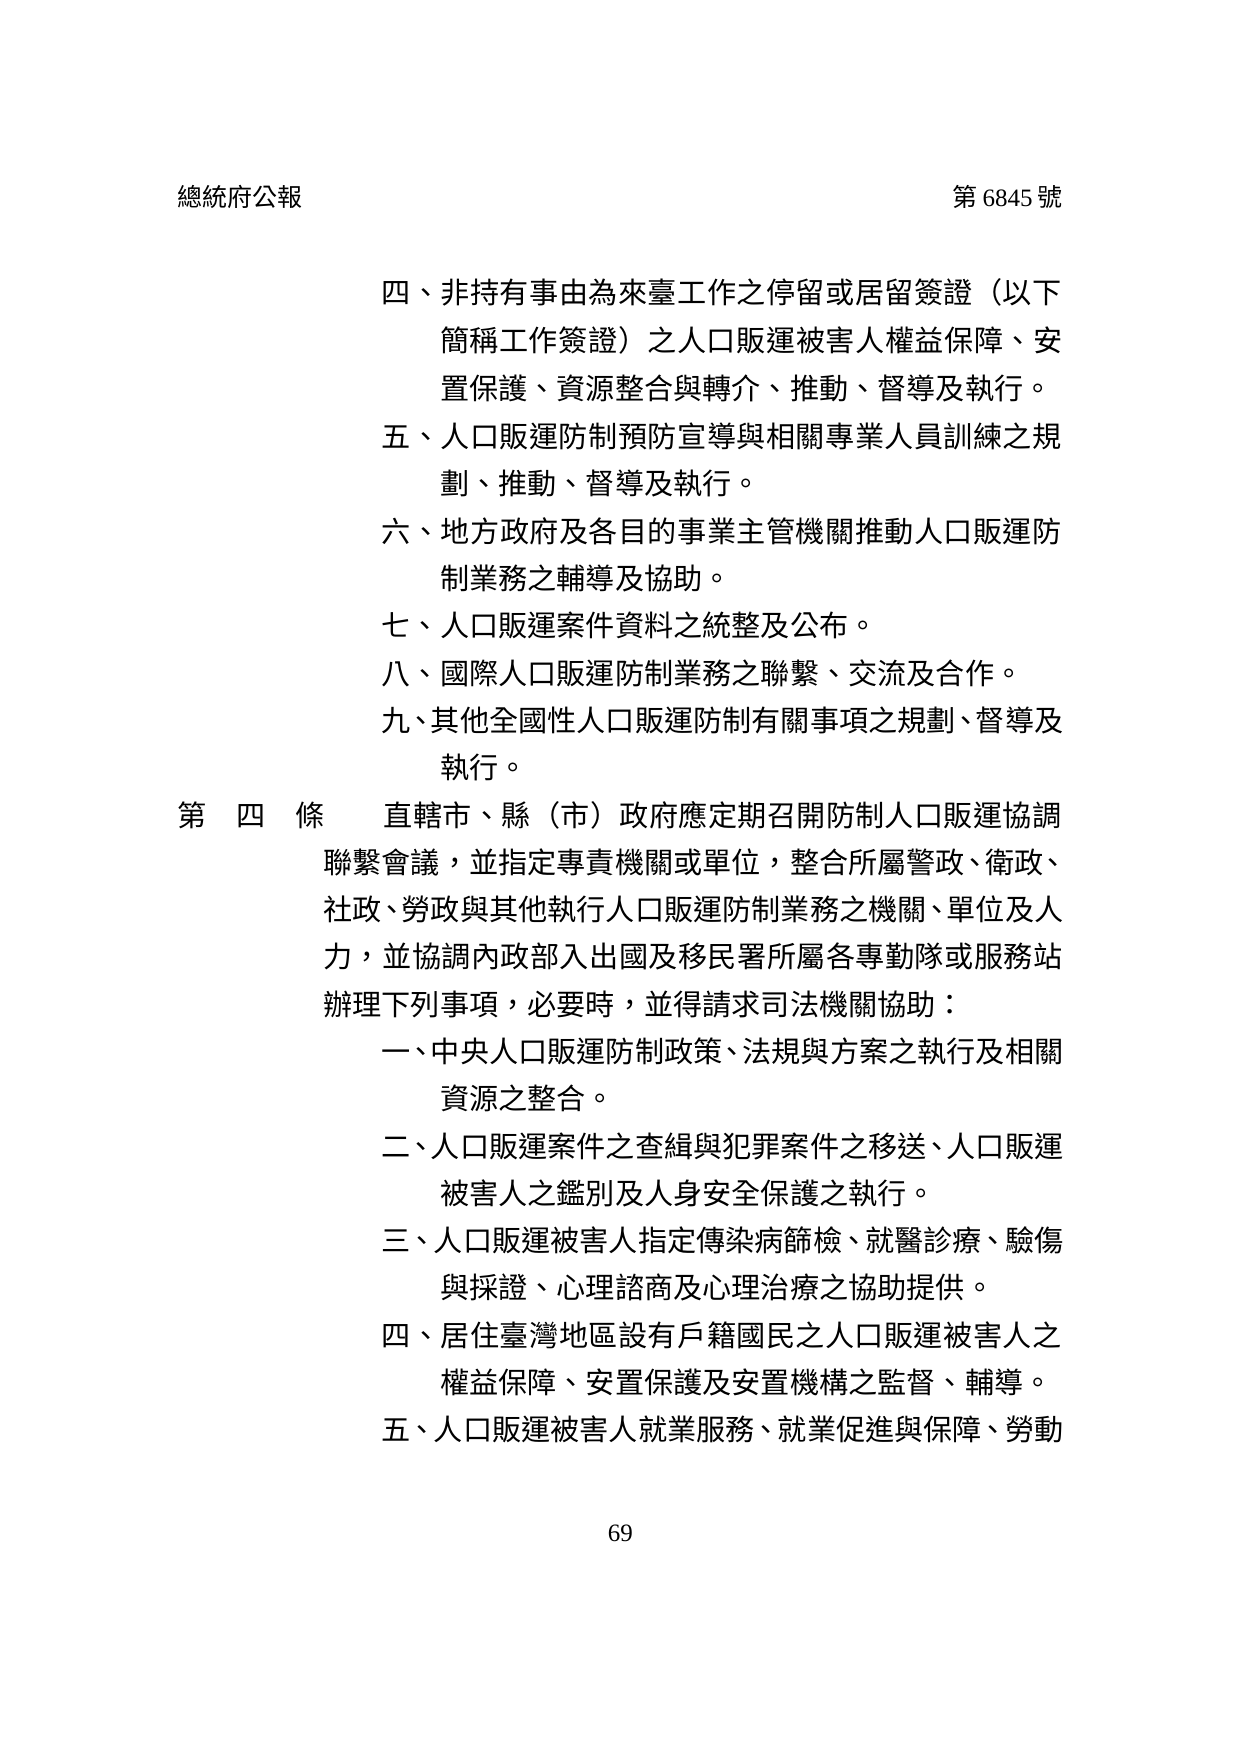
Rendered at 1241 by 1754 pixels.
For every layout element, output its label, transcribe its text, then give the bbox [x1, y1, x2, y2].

text 一、中央人口販運防制政策、法規與方案之執行及相關資源之整合。 [381, 1024, 1063, 1119]
text 五、人口販運防制預防宣導與相關專業人員訓練之規劃、推動、督導及執行。 [381, 409, 1063, 504]
text 八、國際人口販運防制業務之聯繫、交流及合作。 [381, 646, 1063, 693]
text 第 四 條 直轄市、縣（市）政府應定期召開防制人口販運協調聯繫會議，並指定專責機關或單位，整合所屬警政、衛政、社政、勞政與其他執行人口販運防制業務之機關、單位及人力，並協調內政部入出國及移民署所屬各專勤隊或服務站，辦理下列事項，必要時，並得請求司法機關協助： [177, 788, 1063, 1024]
text 九、其他全國性人口販運防制有關事項之規劃、督導及執行。 [381, 693, 1063, 788]
text 七、人口販運案件資料之統整及公布。 [381, 599, 1063, 646]
text 二、人口販運案件之查緝與犯罪案件之移送、人口販運被害人之鑑別及人身安全保護之執行。 [381, 1119, 1063, 1214]
text 三、人口販運被害人指定傳染病篩檢、就醫診療、驗傷與採證、心理諮商及心理治療之協助提供。 [381, 1214, 1063, 1308]
text 四、非持有事由為來臺工作之停留或居留簽證（以下簡稱工作簽證）之人口販運被害人權益保障、安置保護、資源整合與轉介、推動、督導及執行。 [381, 266, 1063, 409]
text 六、地方政府及各目的事業主管機關推動人口販運防制業務之輔導及協助。 [381, 504, 1063, 599]
text 五、人口販運被害人就業服務、就業促進與保障、勞動 [381, 1403, 1063, 1450]
text 四、居住臺灣地區設有戶籍國民之人口販運被害人之權益保障、安置保護及安置機構之監督、輔導。 [381, 1308, 1063, 1403]
